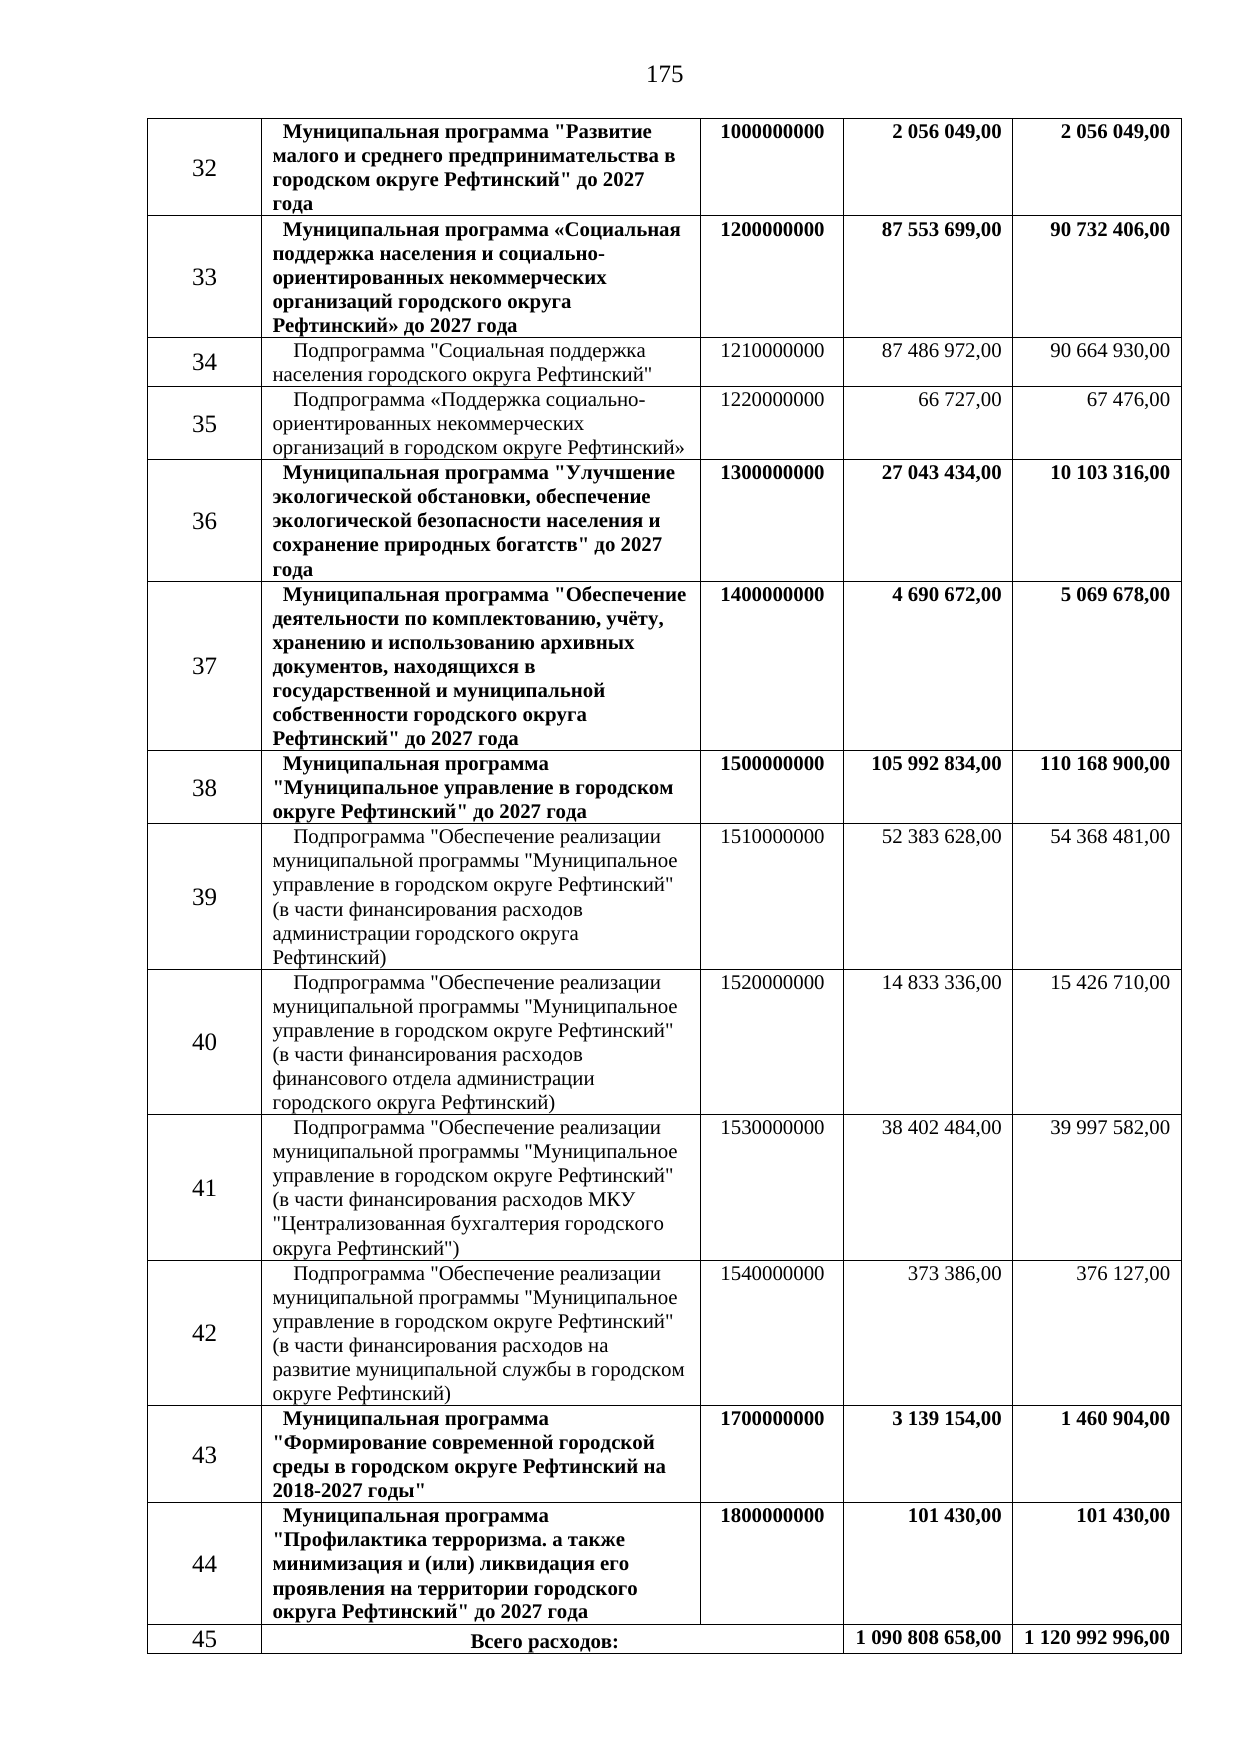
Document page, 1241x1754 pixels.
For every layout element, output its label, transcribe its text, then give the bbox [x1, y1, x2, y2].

table_cell 1500000000 [701, 751, 843, 823]
table_cell Муниципальная программа "Обеспечение деятельности по комплектованию, учёту, хранению и использованию архивных документов, находящихся в государственной и муниципальной собственности городского округа Рефтинский" до 2027 года [262, 582, 700, 750]
table_cell 1530000000 [701, 1115, 843, 1259]
table_cell 3 139 154,00 [844, 1406, 1012, 1502]
table_cell 110 168 900,00 [1013, 751, 1181, 823]
table_cell 66 727,00 [844, 387, 1012, 459]
table_cell 1800000000 [701, 1503, 843, 1623]
table_cell 32 [148, 119, 261, 215]
table_cell Муниципальная программа "Профилактика терроризма. а также минимизация и (или) ликвидация его проявления на территории городского округа Рефтинский" до 2027 года [262, 1503, 700, 1623]
table_cell 35 [148, 387, 261, 459]
table_cell Подпрограмма "Обеспечение реализации муниципальной программы "Муниципальное управление в городском округе Рефтинский" (в части финансирования расходов МКУ "Централизованная бухгалтерия городского округа Рефтинский") [262, 1115, 700, 1259]
table_cell 67 476,00 [1013, 387, 1181, 459]
table_cell Подпрограмма "Обеспечение реализации муниципальной программы "Муниципальное управление в городском округе Рефтинский" (в части финансирования расходов на развитие муниципальной службы в городском округе Рефтинский) [262, 1261, 700, 1405]
table_cell 101 430,00 [1013, 1503, 1181, 1623]
table_cell 52 383 628,00 [844, 824, 1012, 969]
table_cell Муниципальная программа "Формирование современной городской среды в городском округе Рефтинский на 2018-2027 годы" [262, 1406, 700, 1502]
table_cell 1 460 904,00 [1013, 1406, 1181, 1502]
table_cell 33 [148, 216, 261, 337]
table_cell Подпрограмма "Обеспечение реализации муниципальной программы "Муниципальное управление в городском округе Рефтинский" (в части финансирования расходов администрации городского округа Рефтинский) [262, 824, 700, 969]
table_cell Подпрограмма "Социальная поддержка населения городского округа Рефтинский" [262, 338, 700, 386]
table_cell 39 [148, 824, 261, 969]
table_cell 41 [148, 1115, 261, 1259]
table_cell 54 368 481,00 [1013, 824, 1181, 969]
table_cell 34 [148, 338, 261, 386]
table_cell 1510000000 [701, 824, 843, 969]
table_cell 1400000000 [701, 582, 843, 750]
table_cell 37 [148, 582, 261, 750]
table_cell Муниципальная программа "Улучшение экологической обстановки, обеспечение экологической безопасности населения и сохранение природных богатств" до 2027 года [262, 460, 700, 581]
table_cell 27 043 434,00 [844, 460, 1012, 581]
table_cell 1520000000 [701, 970, 843, 1114]
table_cell 1220000000 [701, 387, 843, 459]
table_cell 15 426 710,00 [1013, 970, 1181, 1114]
table_cell 43 [148, 1406, 261, 1502]
table_cell 87 486 972,00 [844, 338, 1012, 386]
table_cell 2 056 049,00 [844, 119, 1012, 215]
table_cell Муниципальная программа «Социальная поддержка населения и социально-ориентированных некоммерческих организаций городского округа Рефтинский» до 2027 года [262, 216, 700, 337]
table_cell 39 997 582,00 [1013, 1115, 1181, 1259]
table_cell 40 [148, 970, 261, 1114]
table_cell 1540000000 [701, 1261, 843, 1405]
table_cell 1 120 992 996,00 [1013, 1625, 1181, 1653]
table_cell 42 [148, 1261, 261, 1405]
table_cell 10 103 316,00 [1013, 460, 1181, 581]
table_cell 44 [148, 1503, 261, 1623]
table_cell 36 [148, 460, 261, 581]
table_cell 90 664 930,00 [1013, 338, 1181, 386]
table_cell Муниципальная программа "Муниципальное управление в городском округе Рефтинский" до 2027 года [262, 751, 700, 823]
table_cell Муниципальная программа "Развитие малого и среднего предпринимательства в городском округе Рефтинский" до 2027 года [262, 119, 700, 215]
table_cell 1300000000 [701, 460, 843, 581]
table_cell 105 992 834,00 [844, 751, 1012, 823]
table_cell 38 [148, 751, 261, 823]
table_cell 45 [148, 1625, 261, 1653]
table_cell 373 386,00 [844, 1261, 1012, 1405]
table_cell 1 090 808 658,00 [844, 1625, 1012, 1653]
table_cell 376 127,00 [1013, 1261, 1181, 1405]
table_cell 1210000000 [701, 338, 843, 386]
table_cell Всего расходов: [262, 1625, 843, 1653]
table_cell Подпрограмма «Поддержка социально-ориентированных некоммерческих организаций в городском округе Рефтинский» [262, 387, 700, 459]
table_cell 101 430,00 [844, 1503, 1012, 1623]
table_cell 4 690 672,00 [844, 582, 1012, 750]
table_cell Подпрограмма "Обеспечение реализации муниципальной программы "Муниципальное управление в городском округе Рефтинский" (в части финансирования расходов финансового отдела администрации городского округа Рефтинский) [262, 970, 700, 1114]
table_cell 2 056 049,00 [1013, 119, 1181, 215]
table_cell 5 069 678,00 [1013, 582, 1181, 750]
table_cell 87 553 699,00 [844, 216, 1012, 337]
table_cell 1200000000 [701, 216, 843, 337]
table_cell 1700000000 [701, 1406, 843, 1502]
table_cell 38 402 484,00 [844, 1115, 1012, 1259]
table_cell 1000000000 [701, 119, 843, 215]
table_cell 14 833 336,00 [844, 970, 1012, 1114]
table_cell 90 732 406,00 [1013, 216, 1181, 337]
